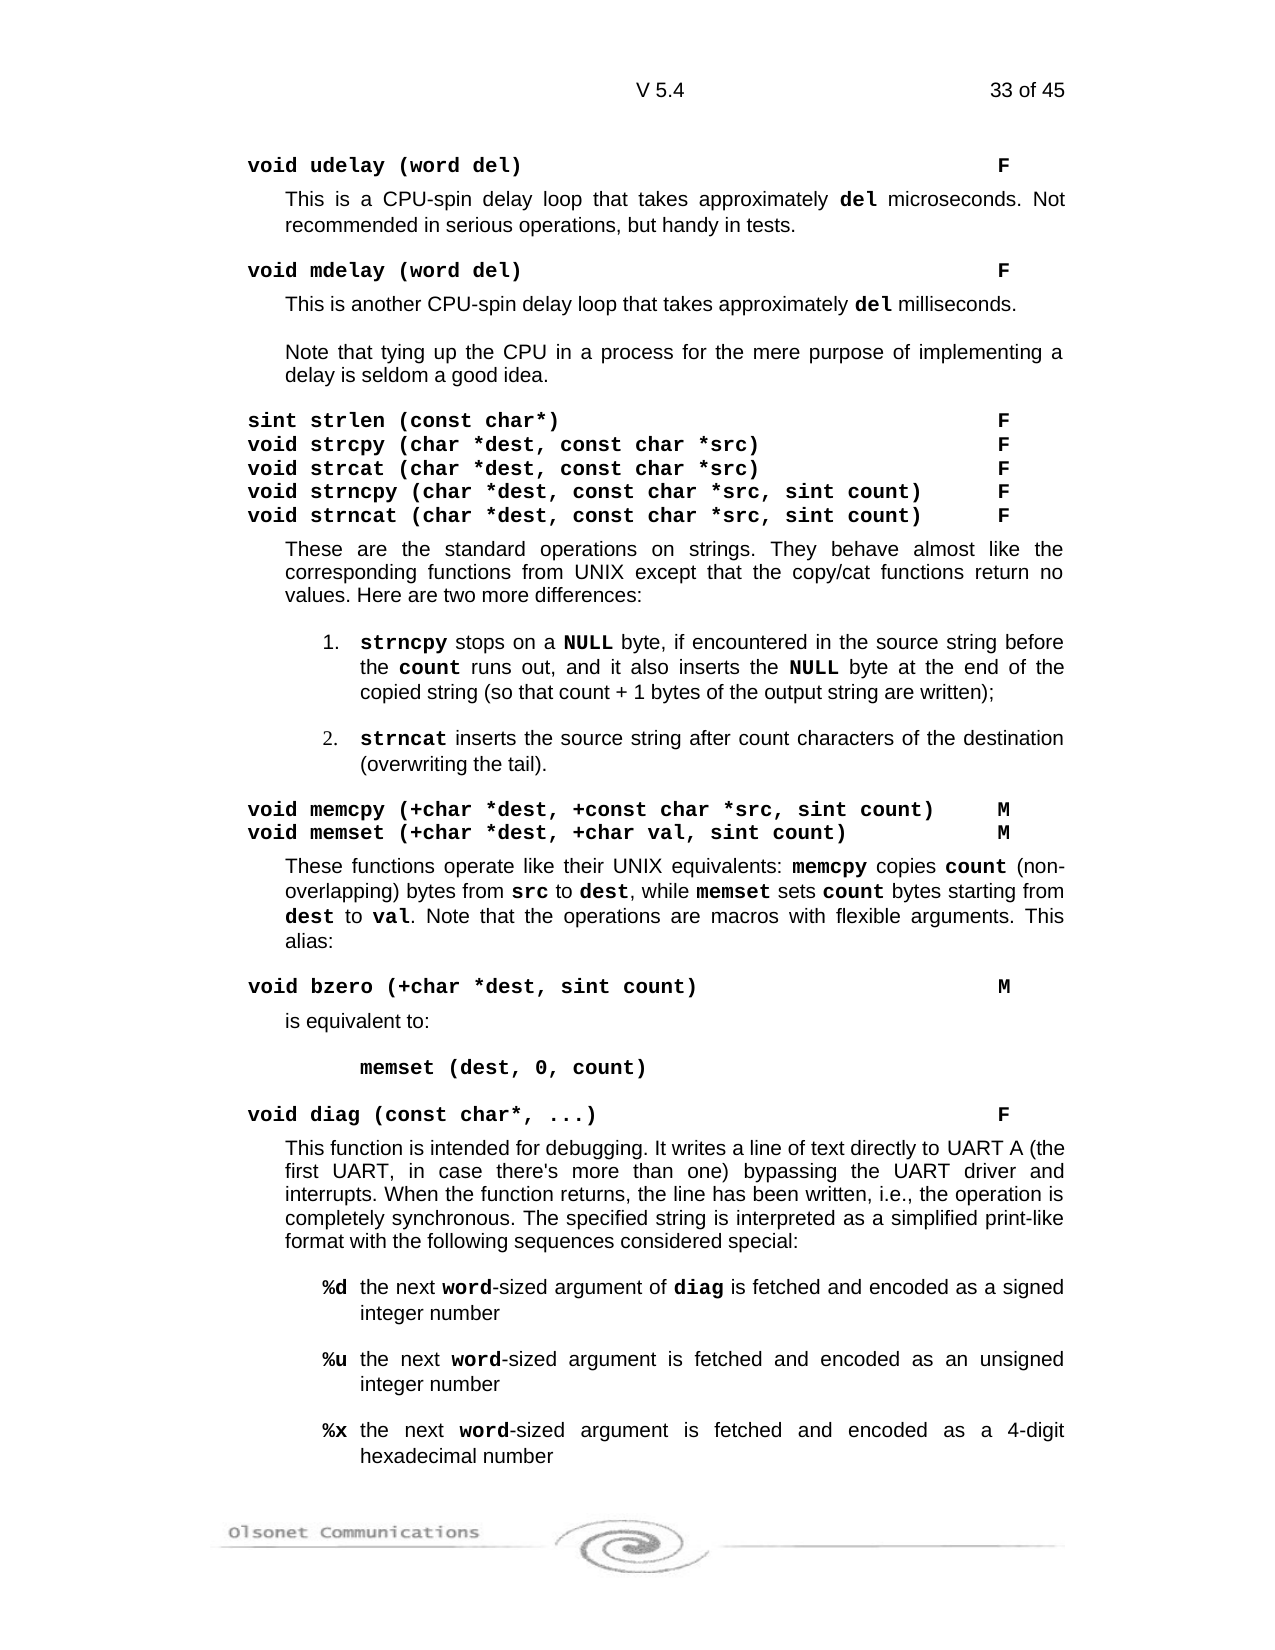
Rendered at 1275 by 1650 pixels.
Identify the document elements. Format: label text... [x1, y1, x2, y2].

text This function is intended for debugging. It writes a line of text directly to UART A (the first UART, in case there's more than one) bypassing the UART driver and interrupts. When the function returns, the line has been written, i.e., the operation is completely synchronous. The specified string is interpreted as a simplified print-like format with the following sequences considered special: [285, 1137, 1065, 1253]
text void udelay (word del) F [247, 155, 1065, 179]
text void memcpy (+char *dest, +const char *src, sint count) M [247, 798, 1065, 822]
text void strncat (char *dest, const char *src, sint count) F [247, 505, 1065, 528]
text void diag (const char*, ...) F [247, 1104, 1065, 1128]
text This is another CPU-spin delay loop that takes approximately del milliseconds. [285, 292, 1065, 317]
text void memset (+char *dest, +char val, sint count) M [247, 822, 1065, 846]
list strncat inserts the source string after count characters of the destination (overwriting the tail). [322, 727, 1065, 775]
list strncpy stops on a NULL byte, if encountered in the source string before the count runs out, and it also inserts the NULL byte at the end of the copied string (so that count + 1 bytes of the output string are written); [322, 630, 1065, 704]
text Note that tying up the CPU in a process for the mere purpose of implementing a delay is seldom a good idea. [285, 341, 1065, 387]
picture [210, 1504, 1065, 1596]
text %d the next word-sized argument of diag is fetched and encoded as a signed integer number [322, 1276, 1065, 1324]
text void strncpy (char *dest, const char *src, sint count) F [247, 481, 1065, 505]
text memset (dest, 0, count) [285, 1056, 1065, 1081]
text These are the standard operations on strings. They behave almost like the corresponding functions from UNIX except that the copy/cat functions return no values. Here are two more differences: [285, 537, 1065, 607]
text These functions operate like their UNIX equivalents: memcpy copies count (non-overlapping) bytes from src to dest, while memset sets count bytes starting from dest to val. Note that the operations are macros with flexible arguments. This alias: [285, 855, 1065, 953]
text void mdelay (word del) F [247, 259, 1065, 283]
text void strcpy (char *dest, const char *src) F [247, 434, 1065, 457]
text This is a CPU-spin delay loop that takes approximately del microseconds. Not recommended in serious operations, but handy in tests. [285, 188, 1065, 236]
text is equivalent to: [285, 1009, 1065, 1032]
text %x the next word-sized argument is fetched and encoded as a 4-digit hexadecimal number [322, 1419, 1065, 1467]
text %u the next word-sized argument is fetched and encoded as an unsigned integer number [322, 1347, 1065, 1396]
text sint strlen (const char*) F [247, 410, 1065, 434]
text void strcat (char *dest, const char *src) F [247, 457, 1065, 481]
text void bzero (+char *dest, sint count) M [248, 977, 1065, 1000]
